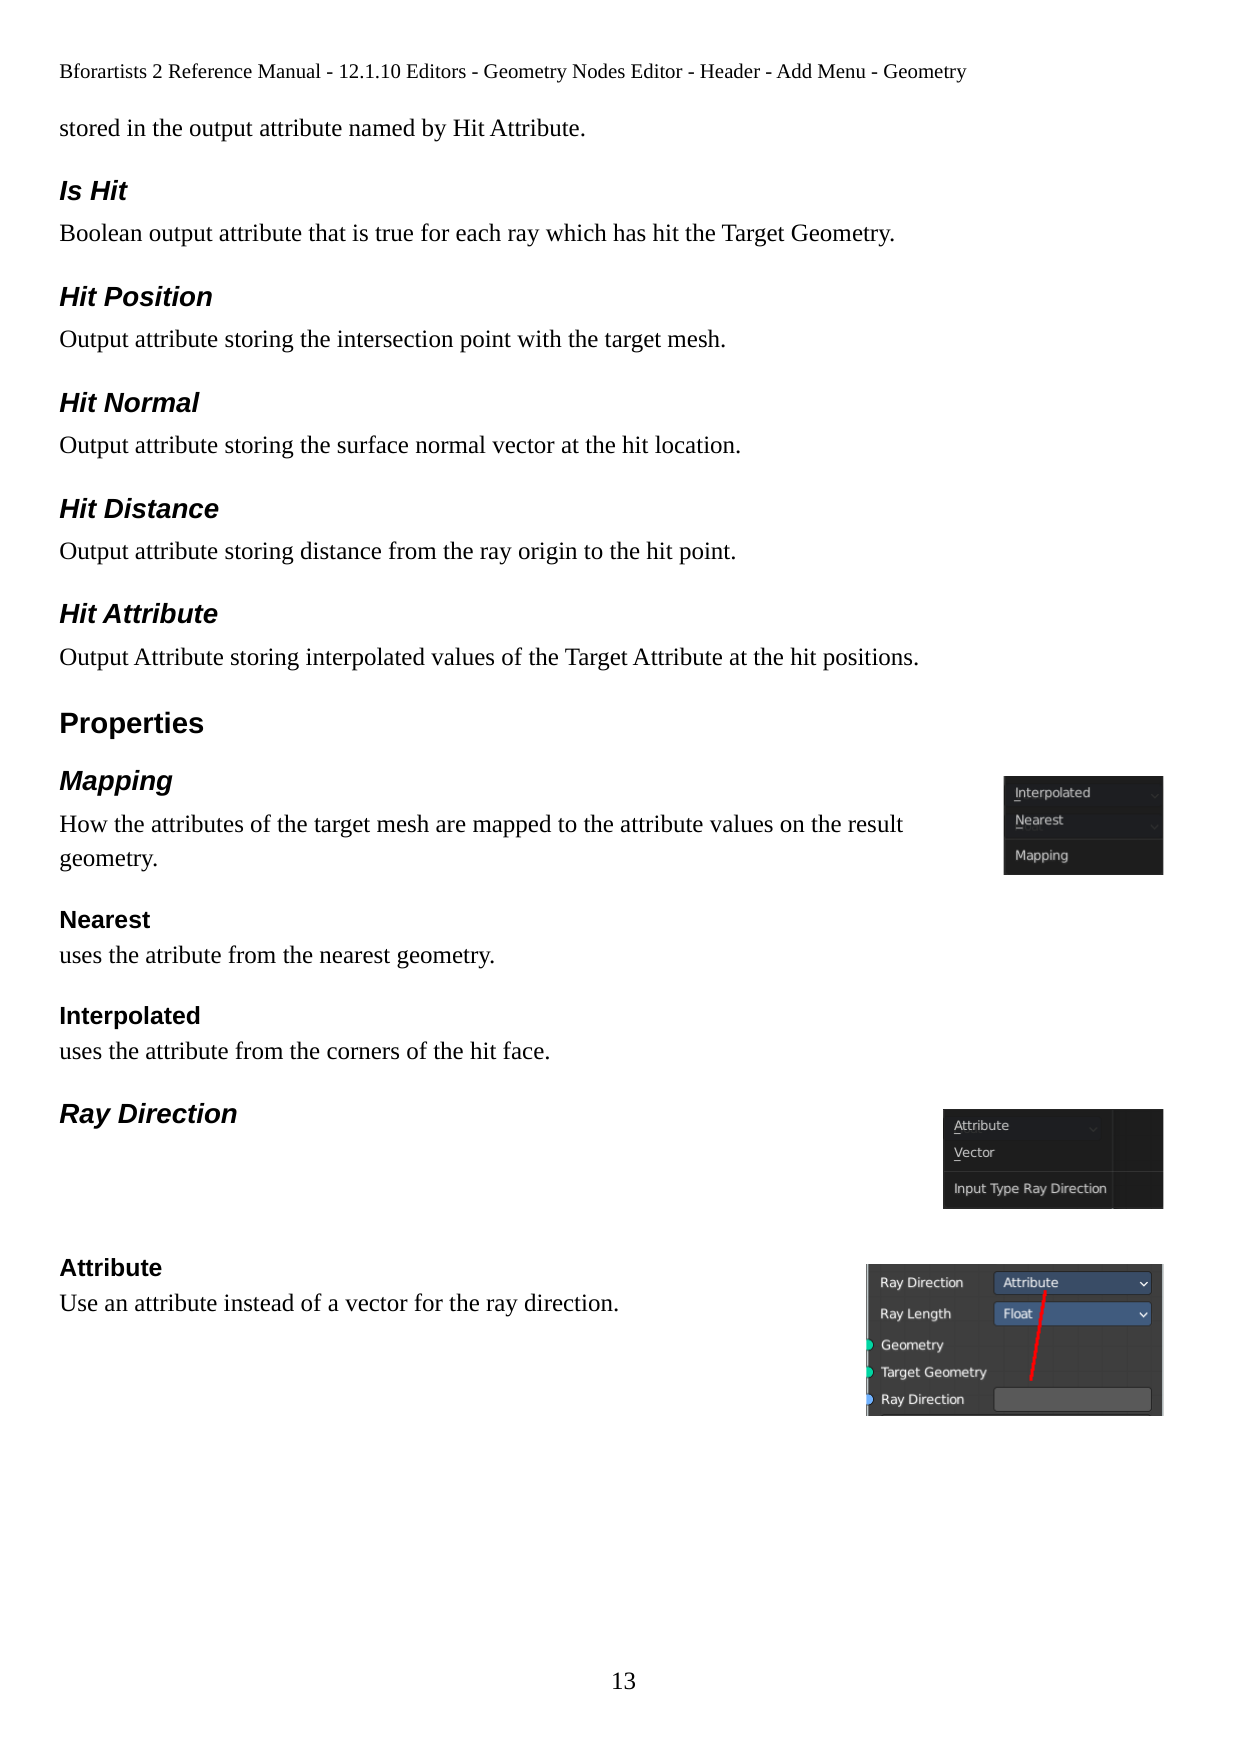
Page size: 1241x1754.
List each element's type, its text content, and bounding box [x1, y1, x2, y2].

subtitle Is Hit [59, 174, 1181, 206]
text How the attributes of the target mesh are mapped to the attribute values on the result geometry. [59, 809, 1003, 872]
subtitle Attribute [59, 1253, 1181, 1281]
subtitle Hit Normal [59, 386, 1181, 418]
text Output attribute storing distance from the ray origin to the hit point. [59, 536, 1181, 565]
text uses the attribute from the corners of the hit face. [59, 1036, 1181, 1065]
text Output attribute storing the surface normal vector at the hit location. [59, 430, 1181, 459]
subtitle Properties [59, 706, 1181, 740]
picture [943, 1109, 1164, 1209]
subtitle Interpolated [59, 1001, 1181, 1030]
text Boolean output attribute that is true for each ray which has hit the Target Geometry. [59, 218, 1181, 247]
text Output attribute storing the intersection point with the target mesh. [59, 324, 1181, 353]
subtitle Mapping [59, 765, 1181, 797]
text uses the atribute from the nearest geometry. [59, 940, 1181, 969]
subtitle Hit Distance [59, 492, 1181, 524]
text stored in the output attribute named by Hit Attribute. [59, 113, 1181, 141]
text Use an attribute instead of a vector for the ray direction. [59, 1288, 866, 1316]
subtitle Nearest [59, 905, 1181, 934]
subtitle Ray Direction [59, 1098, 1181, 1130]
subtitle Hit Position [59, 280, 1181, 312]
text Output Attribute storing interpolated values of the Target Attribute at the hit positions. [59, 642, 1181, 671]
picture [866, 1264, 1164, 1416]
picture [1003, 776, 1164, 875]
subtitle Hit Attribute [59, 598, 1181, 630]
